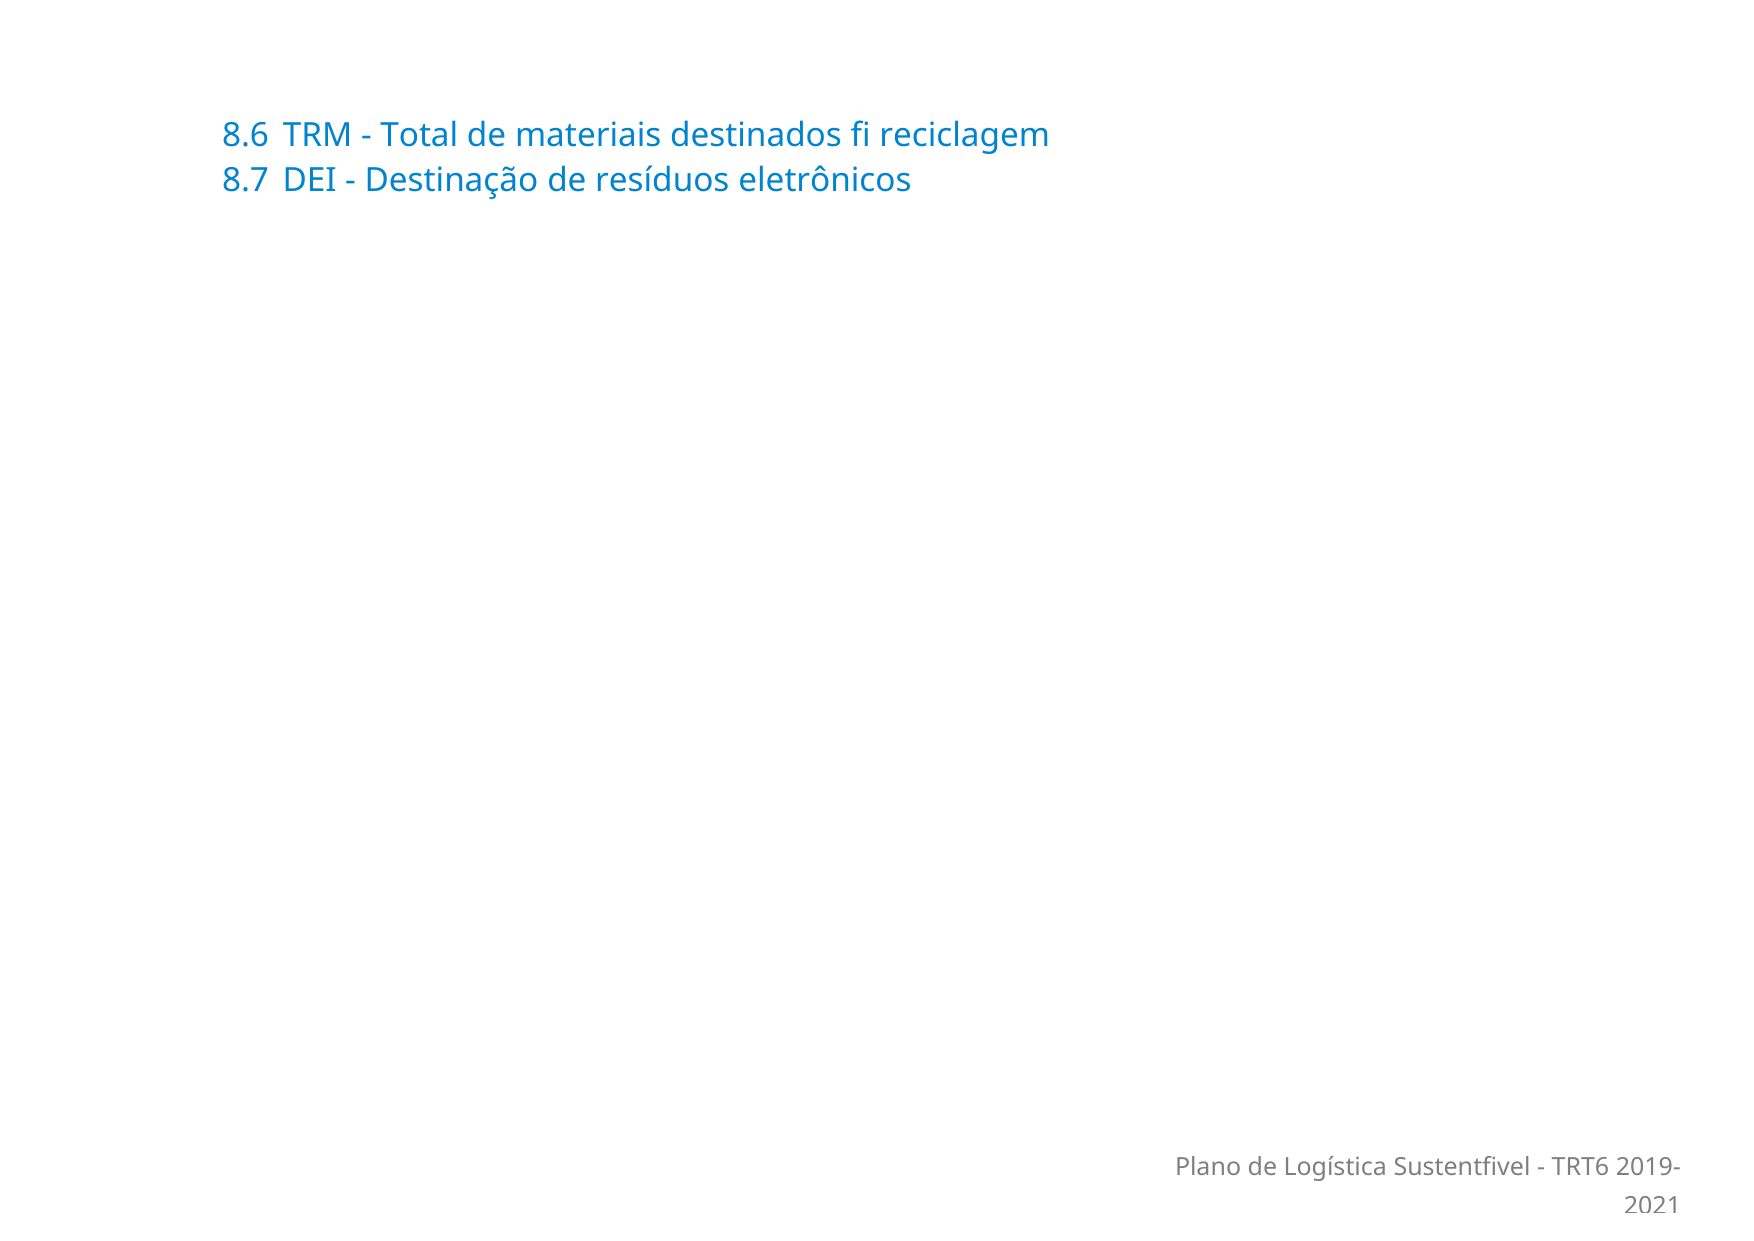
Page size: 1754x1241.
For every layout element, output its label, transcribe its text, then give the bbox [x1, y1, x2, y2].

list DEI - Destinação de resíduos eletrônicos [222, 156, 1693, 201]
list TRM - Total de materiais destinados fi reciclagem [222, 110, 1693, 156]
